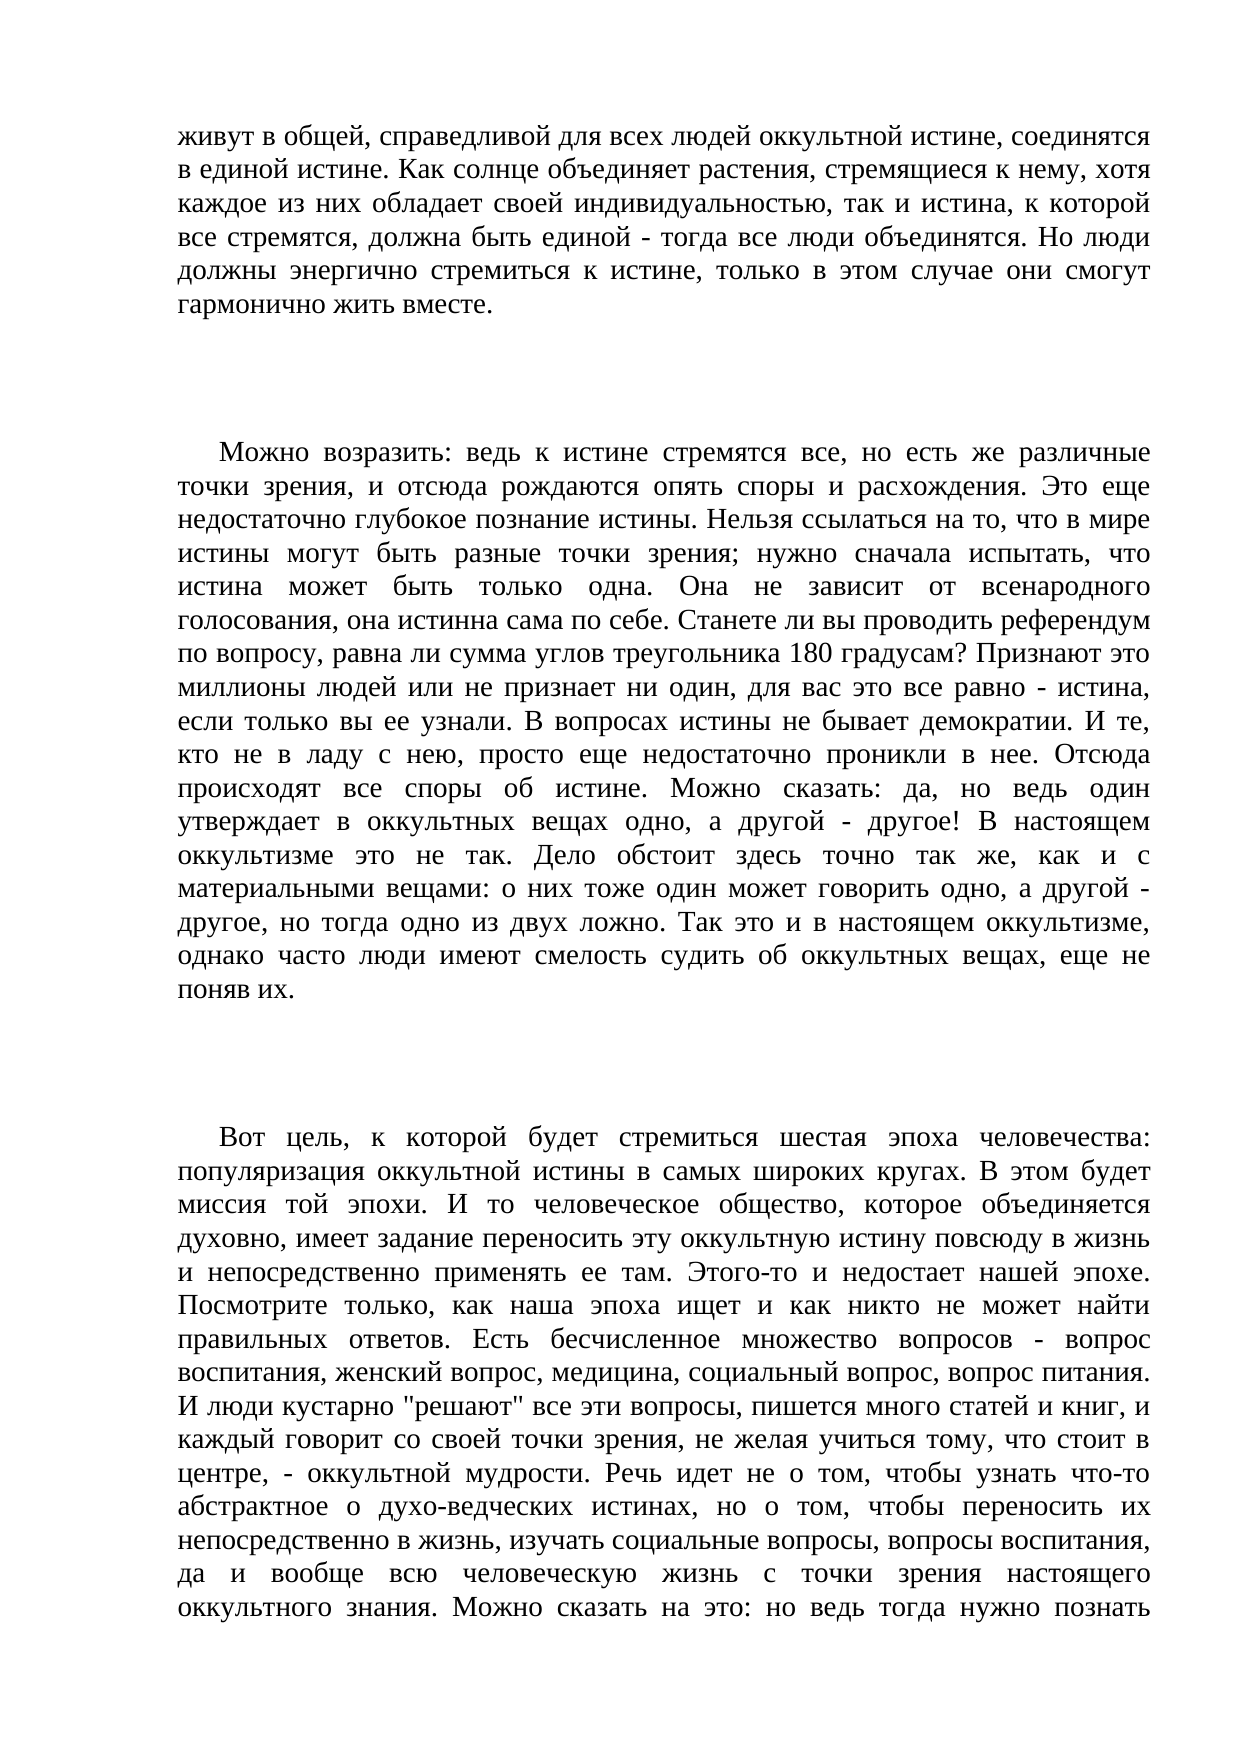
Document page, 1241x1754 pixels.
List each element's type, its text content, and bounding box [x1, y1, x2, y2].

text живут в общей, справедливой для всех людей оккультной истине, соединятся в единой истине. Как солнце объединяет растения, стремящиеся к нему, хотя каждое из них обладает своей индивидуальностью, так и истина, к которой все стремятся, должна быть единой - тогда все люди объединятся. Но люди должны энергично стремиться к истине, только в этом случае они смогут гармонично жить вместе. [177, 118, 1152, 319]
text Можно возразить: ведь к истине стремятся все, но есть же различные точки зрения, и отсюда рождаются опять споры и расхождения. Это еще недостаточно глубокое познание истины. Нельзя ссылаться на то, что в мире истины могут быть разные точки зрения; нужно сначала испытать, что истина может быть только одна. Она не зависит от всенародного голосования, она истинна сама по себе. Станете ли вы проводить референдум по вопросу, равна ли сумма углов треугольника 180 градусам? Признают это миллионы людей или не признает ни один, для вас это все равно - истина, если только вы ее узнали. В вопросах истины не бывает демократии. И те, кто не в ладу с нею, просто еще недостаточно проникли в нее. Отсюда происходят все споры об истине. Можно сказать: да, но ведь один утверждает в оккультных вещах одно, а другой - другое! В настоящем оккультизме это не так. Дело обстоит здесь точно так же, как и с материальными вещами: о них тоже один может говорить одно, а другой - другое, но тогда одно из двух ложно. Так это и в настоящем оккультизме, однако часто люди имеют смелость судить об оккультных вещах, еще не поняв их. [177, 434, 1152, 1004]
text Вот цель, к которой будет стремиться шестая эпоха человечества: популяризация оккультной истины в самых широких кругах. В этом будет миссия той эпохи. И то человеческое общество, которое объединяется духовно, имеет задание переносить эту оккультную истину повсюду в жизнь и непосредственно применять ее там. Этого-то и недостает нашей эпохе. Посмотрите только, как наша эпоха ищет и как никто не может найти правильных ответов. Есть бесчисленное множество вопросов - вопрос воспитания, женский вопрос, медицина, социальный вопрос, вопрос питания. И люди кустарно "решают" все эти вопросы, пишется много статей и книг, и каждый говорит со своей точки зрения, не желая учиться тому, что стоит в центре, - оккультной мудрости. Речь идет не о том, чтобы узнать что-то абстрактное о духо-ведческих истинах, но о том, чтобы переносить их непосредственно в жизнь, изучать социальные вопросы, вопросы воспитания, да и вообще всю человеческую жизнь с точки зрения настоящего оккультного знания. Можно сказать на это: но ведь тогда нужно познать [177, 1119, 1152, 1623]
